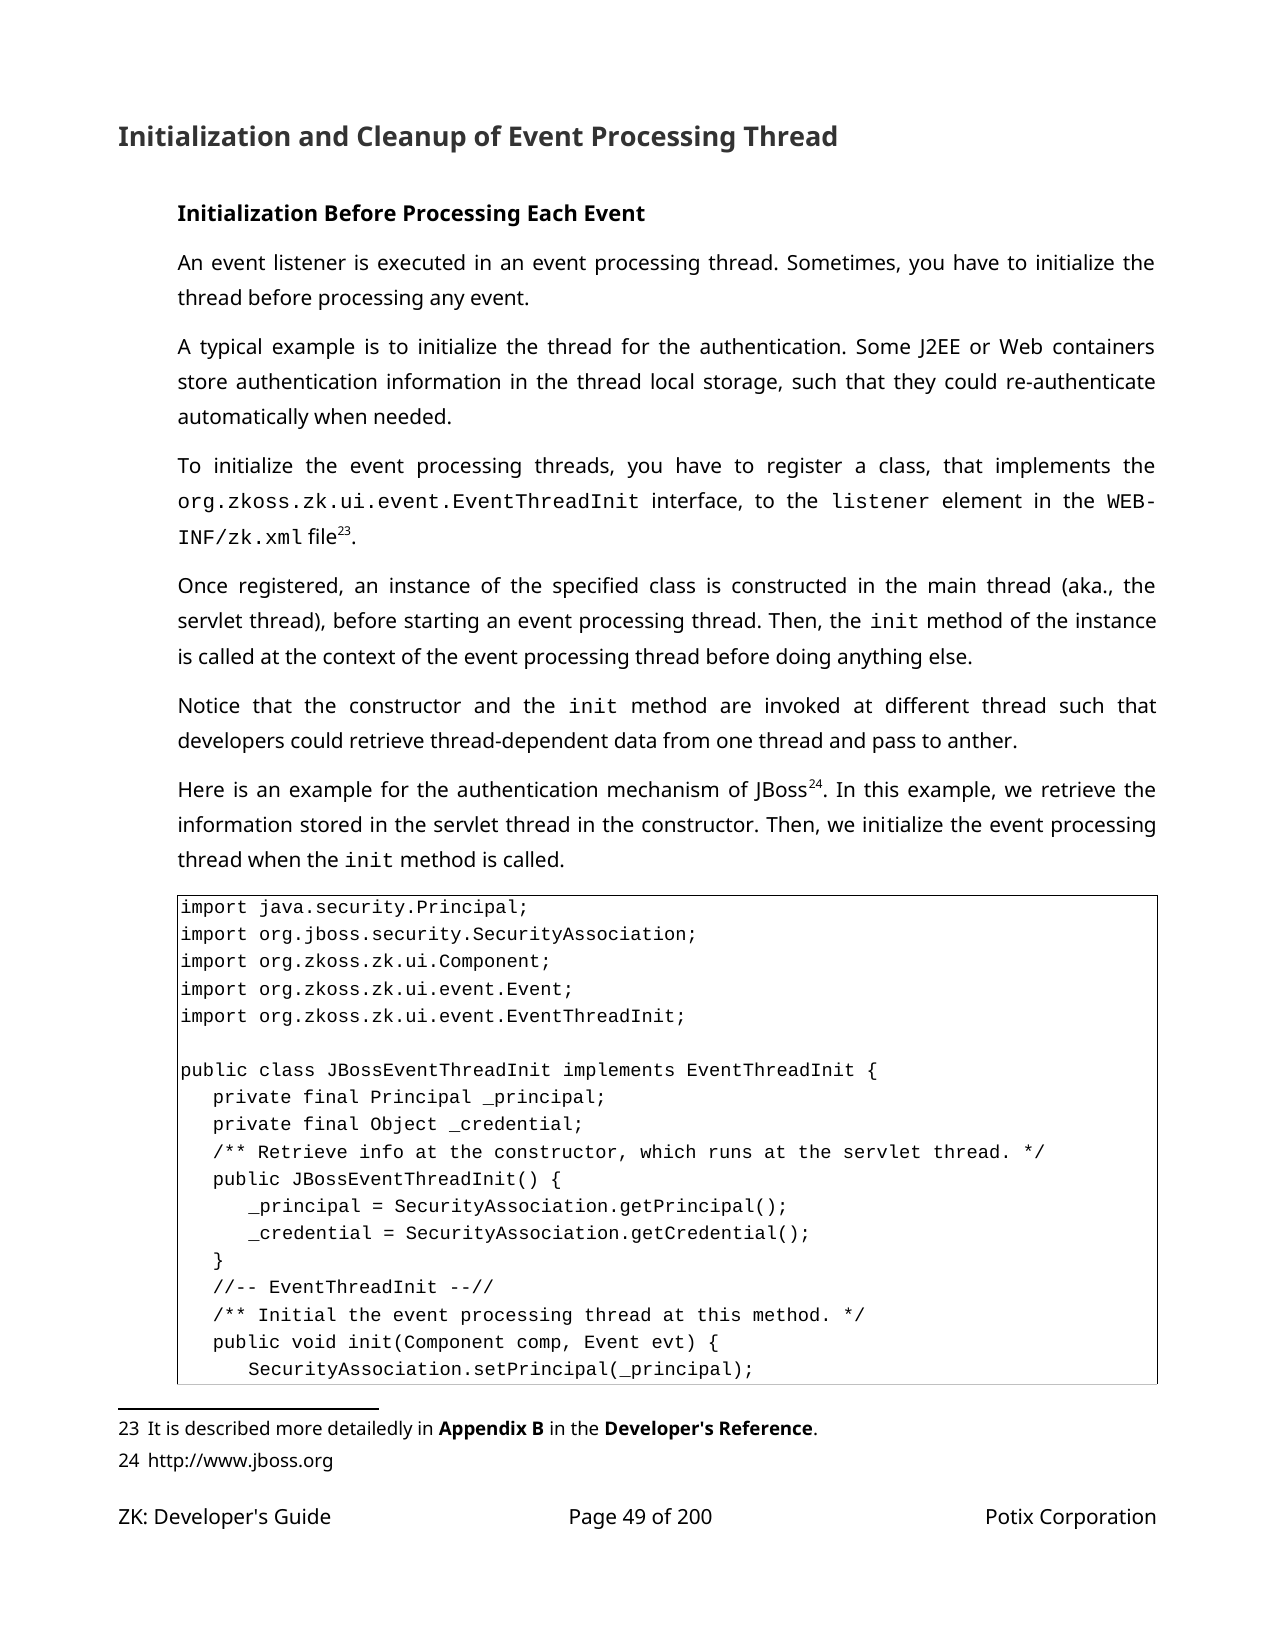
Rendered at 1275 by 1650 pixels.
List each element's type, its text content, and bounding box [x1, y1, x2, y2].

text public class JBossEventThreadInit implements EventThreadInit { [178, 1058, 1157, 1082]
text An event listener is executed in an event processing thread. Sometimes, you have to initialize the thread before processing any event. [177, 248, 1157, 311]
text Here is an example for the authentication mechanism of JBoss. In this example, we retrieve the information stored in the servlet thread in the constructor. Then, we initialize the event processing thread when the init method is called. [177, 775, 1157, 874]
text /** Retrieve info at the constructor, which runs at the servlet thread. */ [178, 1139, 1157, 1164]
text A typical example is to initialize the thread for the authentication. Some J2EE or Web containers store authentication information in the thread local storage, such that they could re-authenticate automatically when needed. [177, 332, 1157, 431]
text SecurityAssociation.setPrincipal(_principal); [178, 1357, 1157, 1384]
text import org.zkoss.zk.ui.event.Event; [178, 976, 1157, 1001]
text http://www.jboss.org [118, 1447, 1157, 1473]
text import org.jboss.security.SecurityAssociation; [178, 922, 1157, 946]
text private final Principal _principal; [178, 1085, 1157, 1109]
text import org.zkoss.zk.ui.event.EventThreadInit; [178, 1003, 1157, 1028]
text public JBossEventThreadInit() { [178, 1167, 1157, 1191]
text It is described more detailedly in Appendix B in the Developer's Reference. [118, 1416, 1157, 1441]
text _principal = SecurityAssociation.getPrincipal(); [178, 1194, 1157, 1218]
subtitle Initialization Before Processing Each Event [177, 197, 1157, 227]
text Once registered, an instance of the specified class is constructed in the main thread (aka., the servlet thread), before starting an event processing thread. Then, the init method of the instance is called at the context of the event processing thread before doing anything else. [177, 571, 1157, 670]
text import org.zkoss.zk.ui.Component; [178, 949, 1157, 973]
text Notice that the constructor and the init method are invoked at different thread such that developers could retrieve thread-dependent data from one thread and pass to anther. [177, 691, 1157, 754]
text _credential = SecurityAssociation.getCredential(); [178, 1221, 1157, 1245]
text //-- EventThreadInit --// [178, 1275, 1157, 1300]
text public void init(Component comp, Event evt) { [178, 1330, 1157, 1354]
text private final Object _credential; [178, 1112, 1157, 1137]
text To initialize the event processing threads, you have to register a class, that implements the org.zkoss.zk.ui.event.EventThreadInit interface, to the listener element in the WEB-INF/zk.xml file. [177, 451, 1157, 551]
text import java.security.Principal; [178, 896, 1157, 919]
text } [178, 1248, 1157, 1272]
text /** Initial the event processing thread at this method. */ [178, 1303, 1157, 1327]
subtitle Initialization and Cleanup of Event Processing Thread [118, 118, 1157, 155]
